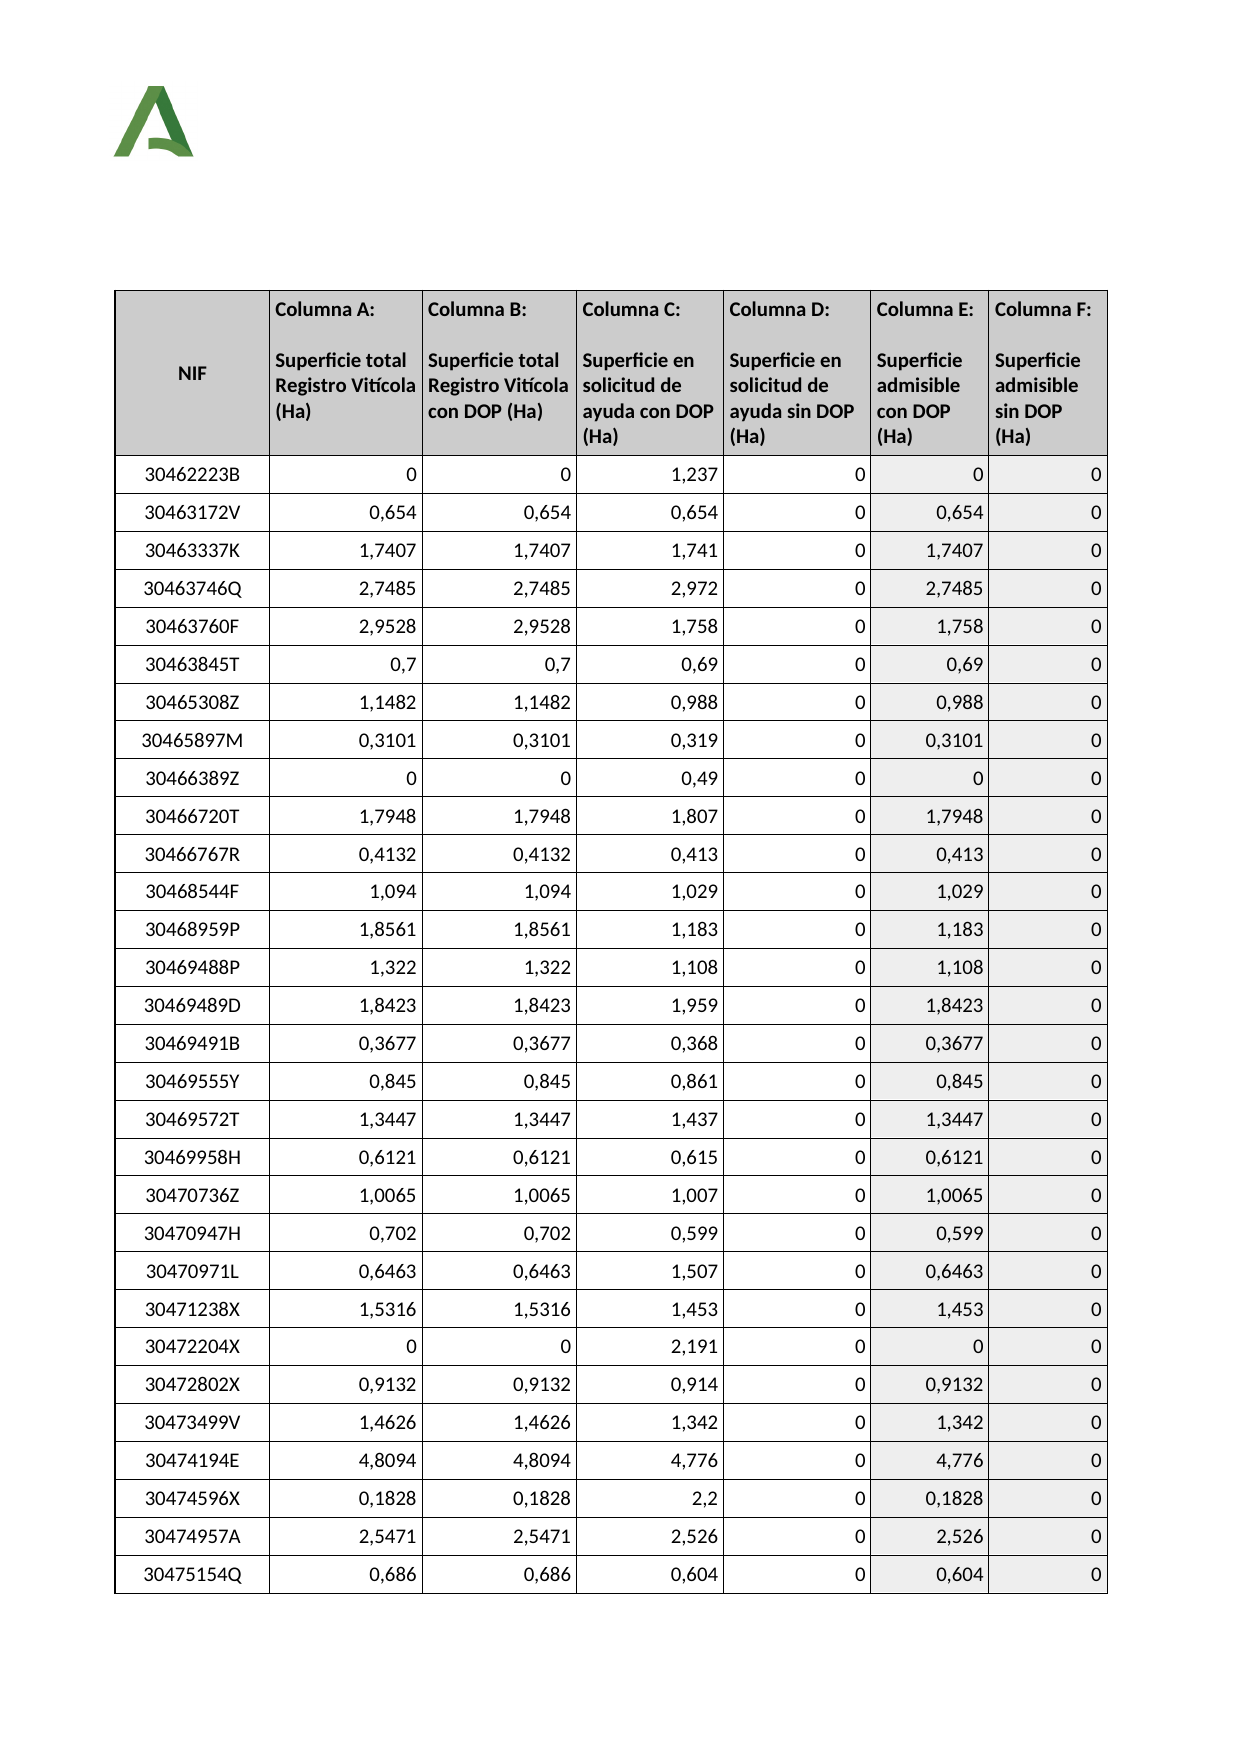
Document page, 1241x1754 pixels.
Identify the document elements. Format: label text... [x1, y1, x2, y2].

table_cell 30469491B [116, 1025, 269, 1062]
table_cell 0,6463 [423, 1252, 576, 1289]
table_cell 0 [989, 1101, 1107, 1137]
table_cell 30469572T [116, 1101, 269, 1137]
table_cell 0 [270, 1328, 422, 1365]
table_cell 0 [724, 646, 870, 682]
table_cell 1,453 [871, 1290, 988, 1327]
table_header NIF [116, 291, 269, 455]
table_header Columna C: Superficie en solicitud de ayuda con DOP (Ha) [577, 291, 723, 455]
table_cell 1,029 [577, 873, 723, 910]
table_cell 0 [989, 456, 1107, 493]
table_cell 30466767R [116, 835, 269, 872]
table_cell 0,319 [577, 721, 723, 758]
table_cell 0,599 [871, 1214, 988, 1251]
table_cell 0 [724, 1139, 870, 1175]
table_cell 0 [989, 721, 1107, 758]
table_cell 0,702 [423, 1214, 576, 1251]
table_cell 30469958H [116, 1139, 269, 1175]
table_cell 30472802X [116, 1366, 269, 1403]
table_cell 30465897M [116, 721, 269, 758]
table_cell 0 [989, 797, 1107, 834]
table_cell 1,237 [577, 456, 723, 493]
table_cell 0,1828 [270, 1480, 422, 1517]
table_cell 0,9132 [871, 1366, 988, 1403]
table_cell 0,69 [577, 646, 723, 682]
table_cell 1,322 [423, 949, 576, 986]
table_cell 0 [989, 835, 1107, 872]
table_cell 4,8094 [270, 1442, 422, 1479]
table_cell 2,9528 [423, 608, 576, 644]
table_cell 1,007 [577, 1176, 723, 1213]
table_cell 1,3447 [423, 1101, 576, 1137]
table_cell 0,6121 [270, 1139, 422, 1175]
table_cell 0 [724, 1063, 870, 1099]
table_cell 0,3677 [423, 1025, 576, 1062]
table_cell 0,845 [871, 1063, 988, 1099]
table_cell 1,322 [270, 949, 422, 986]
table_cell 0 [989, 1025, 1107, 1062]
table_cell 1,8423 [270, 987, 422, 1024]
table_cell 0 [989, 646, 1107, 682]
table_cell 0 [989, 1518, 1107, 1554]
table_cell 1,094 [270, 873, 422, 910]
table_cell 0 [270, 456, 422, 493]
table_cell 1,8561 [270, 911, 422, 948]
table_cell 30463337K [116, 532, 269, 569]
table_cell 0 [989, 494, 1107, 531]
table_cell 0 [989, 1252, 1107, 1289]
table_header Columna A: Superficie total Registro Vitícola (Ha) [270, 291, 422, 455]
table_cell 0 [724, 1556, 870, 1592]
table_cell 0,6463 [270, 1252, 422, 1289]
table_cell 1,0065 [423, 1176, 576, 1213]
table_cell 0,845 [423, 1063, 576, 1099]
table_cell 2,9528 [270, 608, 422, 644]
table_cell 1,7407 [270, 532, 422, 569]
table_cell 1,5316 [270, 1290, 422, 1327]
table_cell 2,5471 [270, 1518, 422, 1554]
table_cell 30470971L [116, 1252, 269, 1289]
table_cell 30472204X [116, 1328, 269, 1365]
table_cell 0 [989, 532, 1107, 569]
table_cell 0 [724, 1442, 870, 1479]
table_cell 0,7 [270, 646, 422, 682]
table_cell 0 [989, 1176, 1107, 1213]
table_cell 0 [724, 873, 870, 910]
table_cell 2,526 [577, 1518, 723, 1554]
table_cell 30465308Z [116, 684, 269, 720]
table_cell 0,654 [270, 494, 422, 531]
table_cell 0,69 [871, 646, 988, 682]
table_cell 1,183 [871, 911, 988, 948]
table_cell 0,6463 [871, 1252, 988, 1289]
table_header Columna B: Superficie total Registro Vitícola con DOP (Ha) [423, 291, 576, 455]
table_cell 1,7407 [871, 532, 988, 569]
table_cell 0 [724, 1101, 870, 1137]
table_cell 30466720T [116, 797, 269, 834]
table_cell 1,758 [577, 608, 723, 644]
table_cell 30462223B [116, 456, 269, 493]
table_cell 1,8423 [871, 987, 988, 1024]
table_cell 1,183 [577, 911, 723, 948]
table_cell 0,1828 [423, 1480, 576, 1517]
picture [109, 81, 198, 161]
table_cell 0 [724, 456, 870, 493]
table_cell 0 [989, 1290, 1107, 1327]
table_cell 0,988 [871, 684, 988, 720]
table_cell 0,9132 [270, 1366, 422, 1403]
table_cell 30469489D [116, 987, 269, 1024]
table_cell 1,342 [871, 1404, 988, 1441]
table_cell 0 [989, 949, 1107, 986]
table_cell 30463760F [116, 608, 269, 644]
table_cell 0 [724, 532, 870, 569]
table_cell 30474194E [116, 1442, 269, 1479]
table_cell 30473499V [116, 1404, 269, 1441]
table_cell 1,7948 [871, 797, 988, 834]
table_cell 0,615 [577, 1139, 723, 1175]
table_cell 30470947H [116, 1214, 269, 1251]
table_cell 30469555Y [116, 1063, 269, 1099]
table_cell 4,8094 [423, 1442, 576, 1479]
table_cell 0 [989, 1556, 1107, 1592]
table_cell 1,4626 [270, 1404, 422, 1441]
table_cell 1,5316 [423, 1290, 576, 1327]
table_cell 1,758 [871, 608, 988, 644]
table_cell 0,686 [423, 1556, 576, 1592]
table_cell 30469488P [116, 949, 269, 986]
table_cell 1,507 [577, 1252, 723, 1289]
table_cell 0 [724, 721, 870, 758]
table_cell 30468544F [116, 873, 269, 910]
table_cell 0 [871, 759, 988, 796]
table_cell 0 [989, 1063, 1107, 1099]
table_cell 0,3677 [871, 1025, 988, 1062]
table_cell 0,599 [577, 1214, 723, 1251]
table_cell 2,191 [577, 1328, 723, 1365]
table_cell 0,686 [270, 1556, 422, 1592]
table_cell 0 [989, 1404, 1107, 1441]
table_cell 0 [871, 1328, 988, 1365]
table_cell 4,776 [577, 1442, 723, 1479]
table_cell 0 [724, 835, 870, 872]
table_cell 0,368 [577, 1025, 723, 1062]
table_cell 0,988 [577, 684, 723, 720]
table_cell 0 [724, 987, 870, 1024]
table_cell 1,7407 [423, 532, 576, 569]
table_cell 1,7948 [270, 797, 422, 834]
table_cell 0 [423, 456, 576, 493]
table_cell 1,1482 [423, 684, 576, 720]
table_header Columna F: Superficie admisible sin DOP (Ha) [989, 291, 1107, 455]
table_cell 0,413 [871, 835, 988, 872]
table_cell 0 [724, 494, 870, 531]
table_cell 1,7948 [423, 797, 576, 834]
table_cell 0 [724, 570, 870, 607]
table_cell 0,4132 [423, 835, 576, 872]
table_cell 0 [270, 759, 422, 796]
table_cell 0 [724, 1252, 870, 1289]
table_cell 30471238X [116, 1290, 269, 1327]
table_cell 0,6121 [423, 1139, 576, 1175]
table_cell 30463172V [116, 494, 269, 531]
table_cell 2,2 [577, 1480, 723, 1517]
table_cell 0 [989, 1139, 1107, 1175]
table_cell 1,3447 [270, 1101, 422, 1137]
table_cell 30463746Q [116, 570, 269, 607]
table_cell 0 [724, 608, 870, 644]
table_cell 0,7 [423, 646, 576, 682]
table_cell 0,3101 [423, 721, 576, 758]
table_cell 30468959P [116, 911, 269, 948]
table_cell 0,604 [577, 1556, 723, 1592]
table_cell 0,6121 [871, 1139, 988, 1175]
table_cell 30474596X [116, 1480, 269, 1517]
table_cell 30475154Q [116, 1556, 269, 1592]
table_cell 1,108 [871, 949, 988, 986]
table_cell 0 [724, 1366, 870, 1403]
table_cell 0 [871, 456, 988, 493]
table_header Columna D: Superficie en solicitud de ayuda sin DOP (Ha) [724, 291, 870, 455]
table_cell 4,776 [871, 1442, 988, 1479]
table_cell 2,7485 [871, 570, 988, 607]
table_cell 0,49 [577, 759, 723, 796]
table_cell 0 [724, 1328, 870, 1365]
table_cell 30463845T [116, 646, 269, 682]
table_cell 0,914 [577, 1366, 723, 1403]
table_cell 0,654 [577, 494, 723, 531]
table_cell 0 [724, 1214, 870, 1251]
table_cell 30466389Z [116, 759, 269, 796]
table_cell 0 [989, 873, 1107, 910]
table_cell 0 [989, 987, 1107, 1024]
table_cell 0,702 [270, 1214, 422, 1251]
table_cell 0 [724, 759, 870, 796]
table_cell 0,654 [871, 494, 988, 531]
table_cell 0,3101 [871, 721, 988, 758]
table_cell 1,4626 [423, 1404, 576, 1441]
table_cell 30470736Z [116, 1176, 269, 1213]
table_cell 0 [423, 1328, 576, 1365]
table_cell 0,861 [577, 1063, 723, 1099]
table_cell 1,8423 [423, 987, 576, 1024]
table_cell 1,741 [577, 532, 723, 569]
table_cell 0 [724, 1404, 870, 1441]
table_cell 0 [989, 759, 1107, 796]
table_cell 0,1828 [871, 1480, 988, 1517]
table_cell 0 [989, 911, 1107, 948]
table_cell 0,654 [423, 494, 576, 531]
table_cell 1,807 [577, 797, 723, 834]
table_cell 1,8561 [423, 911, 576, 948]
table_cell 1,0065 [270, 1176, 422, 1213]
table_cell 0 [423, 759, 576, 796]
table_cell 0 [989, 608, 1107, 644]
table_cell 0,604 [871, 1556, 988, 1592]
table_cell 0 [724, 949, 870, 986]
table_cell 0 [724, 1480, 870, 1517]
table_cell 0 [989, 1480, 1107, 1517]
table_cell 1,108 [577, 949, 723, 986]
table_cell 0 [724, 797, 870, 834]
table_cell 0 [989, 1214, 1107, 1251]
table_cell 0,845 [270, 1063, 422, 1099]
table_cell 1,437 [577, 1101, 723, 1137]
table_cell 0 [724, 911, 870, 948]
table_cell 0 [724, 1176, 870, 1213]
table_cell 2,7485 [270, 570, 422, 607]
table_cell 0 [724, 684, 870, 720]
table_cell 2,5471 [423, 1518, 576, 1554]
table_cell 0 [989, 684, 1107, 720]
table_cell 0 [724, 1290, 870, 1327]
table_cell 0 [989, 570, 1107, 607]
table_cell 30474957A [116, 1518, 269, 1554]
table_cell 1,3447 [871, 1101, 988, 1137]
table_cell 0 [989, 1328, 1107, 1365]
table_cell 1,0065 [871, 1176, 988, 1213]
table_cell 0 [724, 1518, 870, 1554]
table_cell 0,413 [577, 835, 723, 872]
table_cell 1,453 [577, 1290, 723, 1327]
table_cell 0,4132 [270, 835, 422, 872]
table_cell 2,972 [577, 570, 723, 607]
table_cell 1,342 [577, 1404, 723, 1441]
table_cell 2,526 [871, 1518, 988, 1554]
table_cell 0 [724, 1025, 870, 1062]
table_cell 0 [989, 1442, 1107, 1479]
table_cell 0,9132 [423, 1366, 576, 1403]
table_cell 2,7485 [423, 570, 576, 607]
table_cell 0 [989, 1366, 1107, 1403]
table_cell 0,3101 [270, 721, 422, 758]
table_header Columna E: Superficie admisible con DOP (Ha) [871, 291, 988, 455]
table_cell 1,1482 [270, 684, 422, 720]
table_cell 1,094 [423, 873, 576, 910]
table_cell 1,029 [871, 873, 988, 910]
table_cell 1,959 [577, 987, 723, 1024]
table_cell 0,3677 [270, 1025, 422, 1062]
